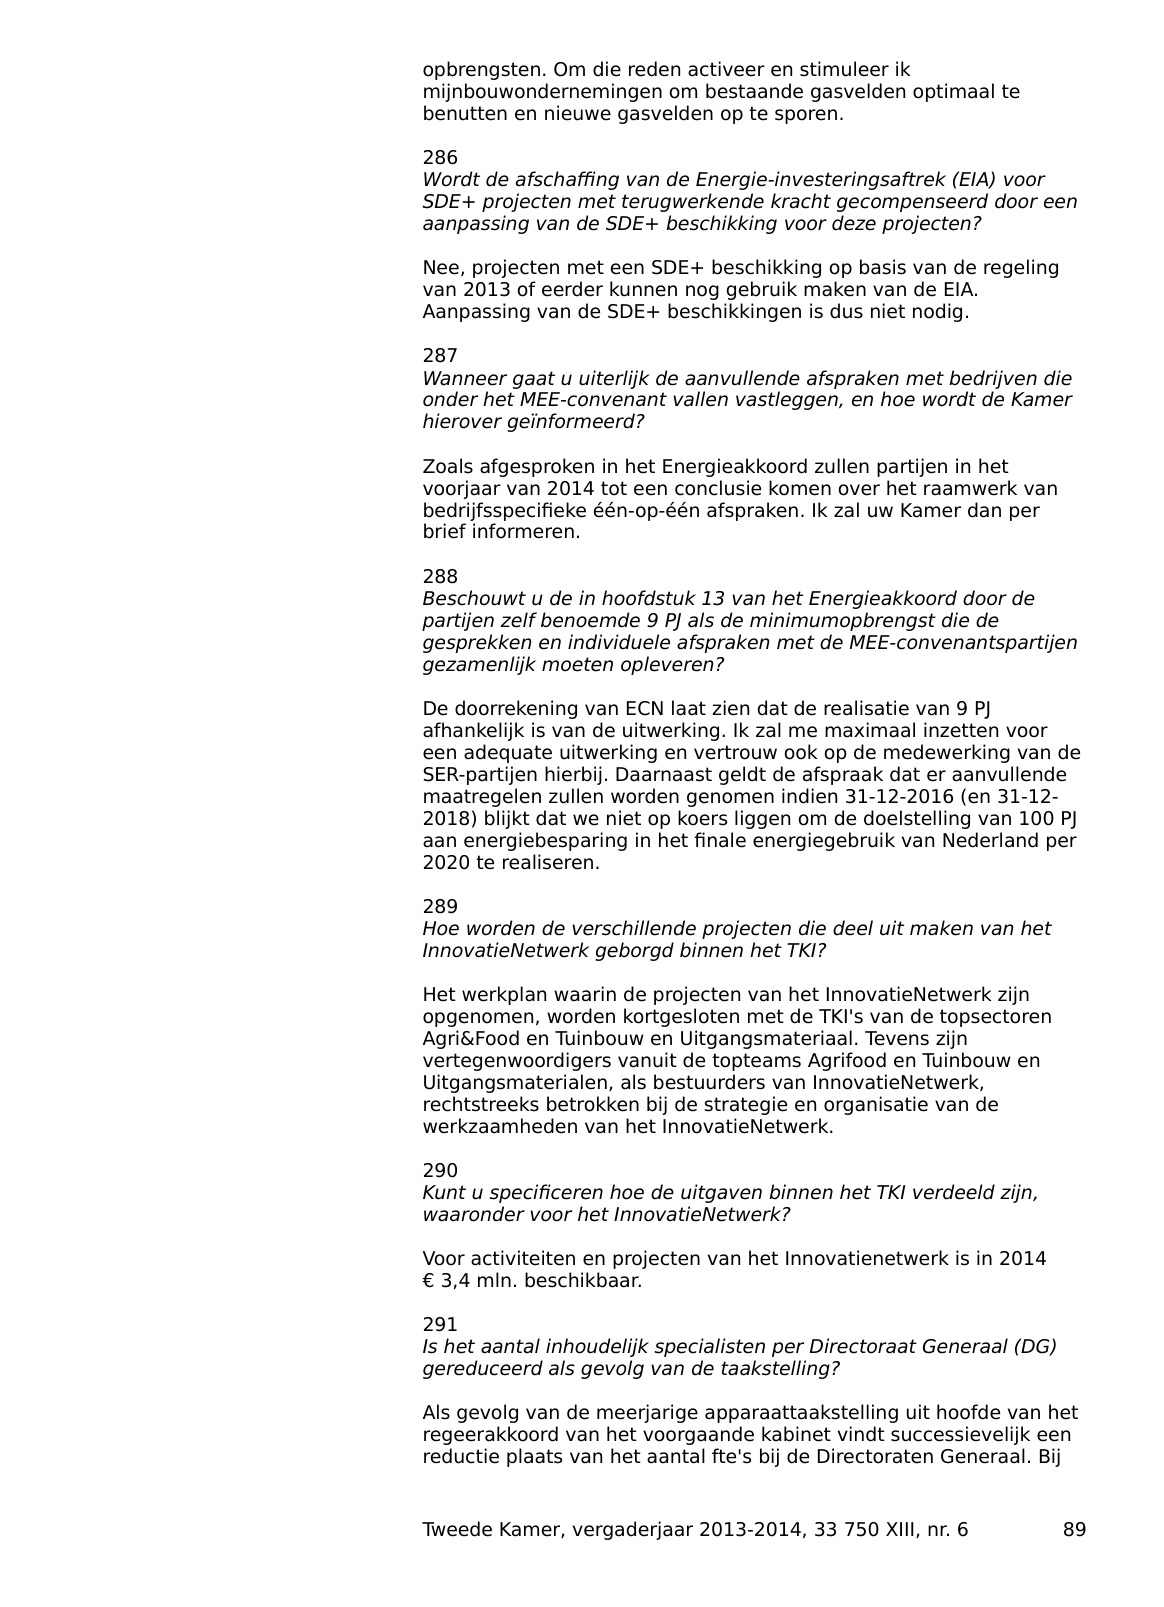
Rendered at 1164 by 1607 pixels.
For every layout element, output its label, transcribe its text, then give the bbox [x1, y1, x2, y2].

text 287 [422, 345, 1087, 367]
text 290 [422, 1160, 1087, 1182]
text Nee, projecten met een SDE+ beschikking op basis van de regeling van 2013 of eerder kunnen nog gebruik maken van de EIA. Aanpassing van de SDE+ beschikkingen is dus niet nodig. [422, 257, 1087, 323]
text Is het aantal inhoudelijk specialisten per Directoraat Generaal (DG) gereduceerd als gevolg van de taakstelling? [422, 1336, 1087, 1380]
text Wordt de afschaffing van de Energie-investeringsaftrek (EIA) voor SDE+ projecten met terugwerkende kracht gecompenseerd door een aanpassing van de SDE+ beschikking voor deze projecten? [422, 169, 1087, 235]
text 289 [422, 896, 1087, 918]
text Kunt u specificeren hoe de uitgaven binnen het TKI verdeeld zijn, waaronder voor het InnovatieNetwerk? [422, 1182, 1087, 1226]
text Het werkplan waarin de projecten van het InnovatieNetwerk zijn opgenomen, worden kortgesloten met de TKI's van de topsectoren Agri&Food en Tuinbouw en Uitgangsmateriaal. Tevens zijn vertegenwoordigers vanuit de topteams Agrifood en Tuinbouw en Uitgangsmaterialen, als bestuurders van InnovatieNetwerk, rechtstreeks betrokken bij de strategie en organisatie van de werkzaamheden van het InnovatieNetwerk. [422, 984, 1087, 1138]
text Voor activiteiten en projecten van het Innovatienetwerk is in 2014 € 3,4 mln. beschikbaar. [422, 1248, 1087, 1292]
text Beschouwt u de in hoofdstuk 13 van het Energieakkoord door de partijen zelf benoemde 9 PJ als de minimumopbrengst die de gesprekken en individuele afspraken met de MEE-convenantspartijen gezamenlijk moeten opleveren? [422, 588, 1087, 676]
text Wanneer gaat u uiterlijk de aanvullende afspraken met bedrijven die onder het MEE-convenant vallen vastleggen, en hoe wordt de Kamer hierover geïnformeerd? [422, 367, 1087, 433]
text Als gevolg van de meerjarige apparaattaakstelling uit hoofde van het regeerakkoord van het voorgaande kabinet vindt successievelijk een reductie plaats van het aantal fte's bij de Directoraten Generaal. Bij [422, 1402, 1087, 1468]
text opbrengsten. Om die reden activeer en stimuleer ik mijnbouwondernemingen om bestaande gasvelden optimaal te benutten en nieuwe gasvelden op te sporen. [422, 59, 1087, 125]
text 291 [422, 1314, 1087, 1336]
text Hoe worden de verschillende projecten die deel uit maken van het InnovatieNetwerk geborgd binnen het TKI? [422, 918, 1087, 962]
text 288 [422, 566, 1087, 588]
text Zoals afgesproken in het Energieakkoord zullen partijen in het voorjaar van 2014 tot een conclusie komen over het raamwerk van bedrijfsspecifieke één-op-één afspraken. Ik zal uw Kamer dan per brief informeren. [422, 456, 1087, 543]
text 286 [422, 147, 1087, 169]
text De doorrekening van ECN laat zien dat de realisatie van 9 PJ afhankelijk is van de uitwerking. Ik zal me maximaal inzetten voor een adequate uitwerking en vertrouw ook op de medewerking van de SER-partijen hierbij. Daarnaast geldt de afspraak dat er aanvullende maatregelen zullen worden genomen indien 31-12-2016 (en 31-12-2018) blijkt dat we niet op koers liggen om de doelstelling van 100 PJ aan energiebesparing in het finale energiegebruik van Nederland per 2020 te realiseren. [422, 698, 1087, 873]
